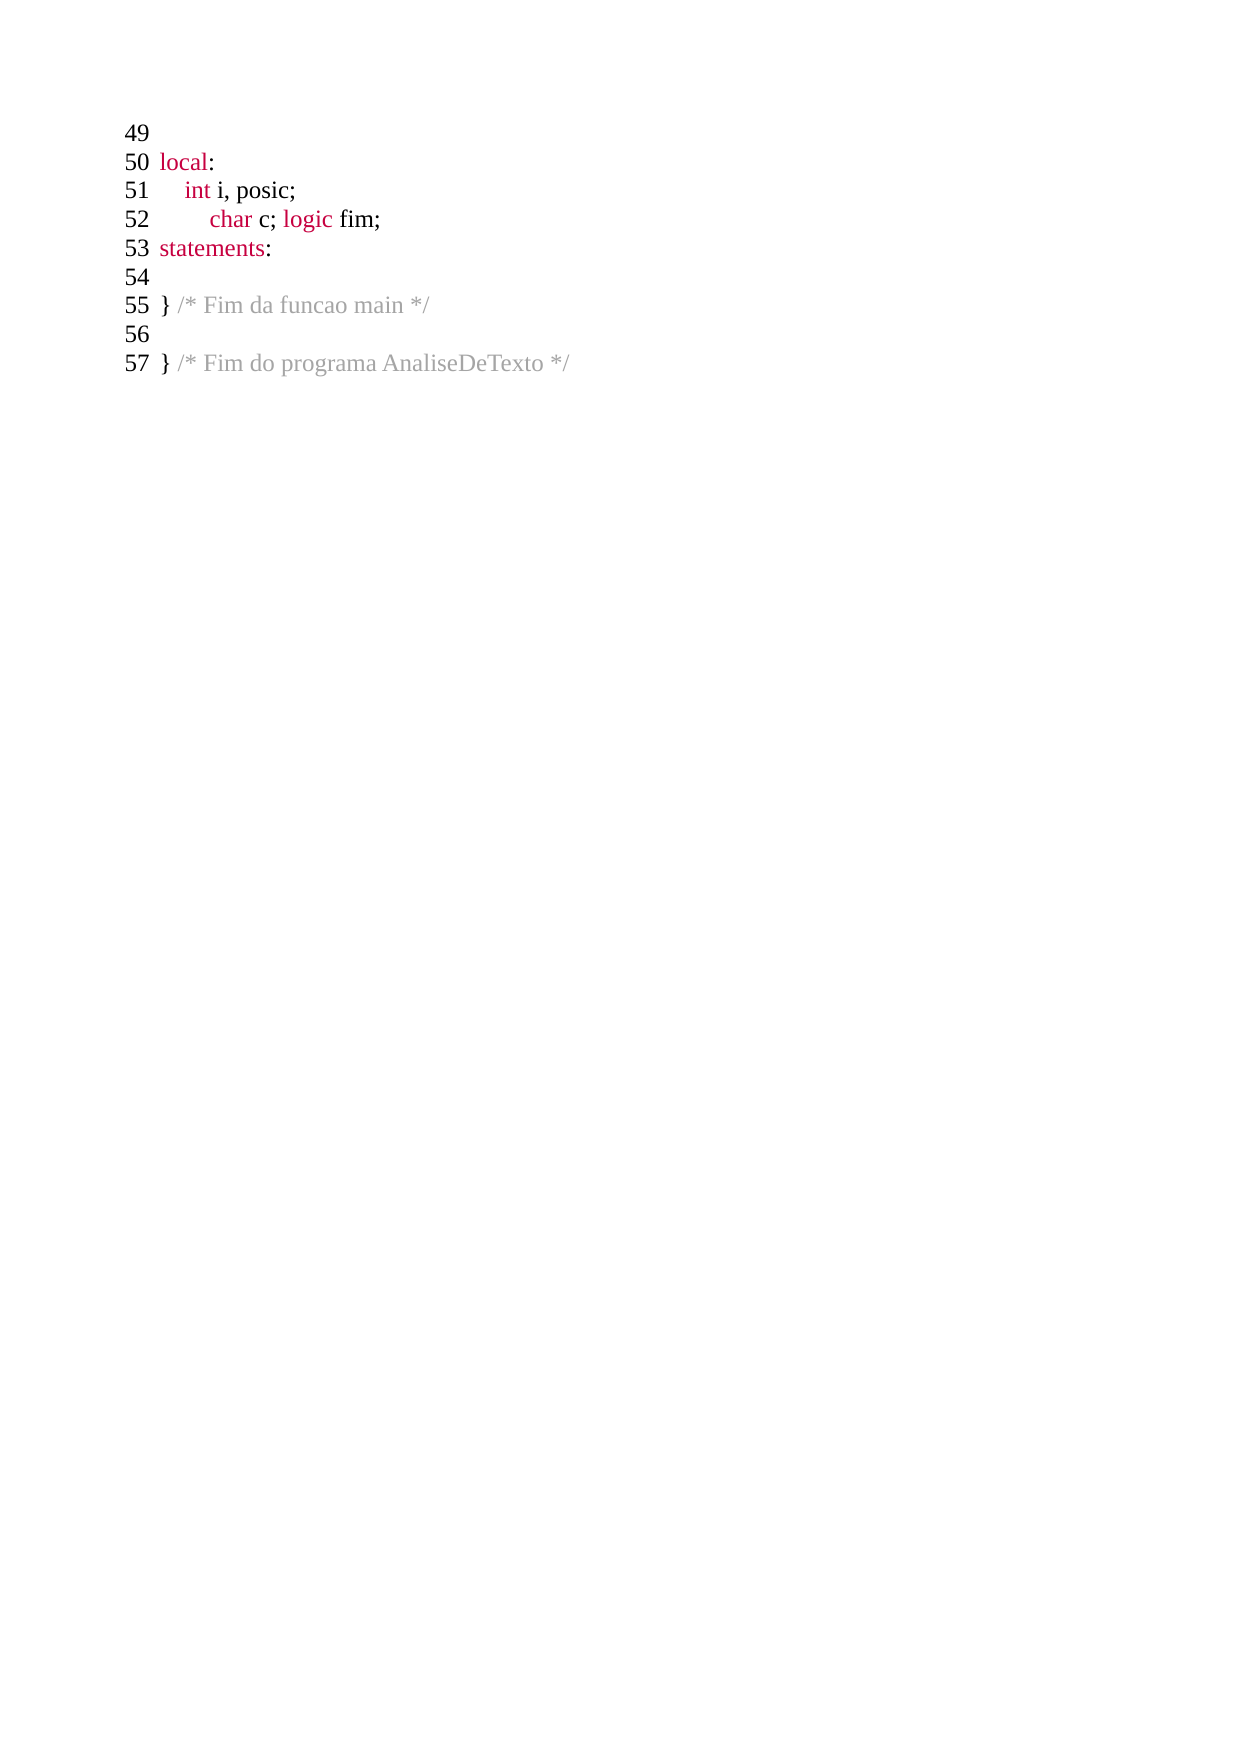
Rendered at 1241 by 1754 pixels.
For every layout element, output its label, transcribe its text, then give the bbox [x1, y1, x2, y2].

table_cell 51 [118, 176, 159, 204]
table_cell char c; logic fim; [159, 204, 1122, 233]
table_cell local: [159, 147, 1122, 176]
table_cell 53 [118, 233, 159, 262]
table_cell int i, posic; [159, 176, 1122, 204]
table_cell 52 [118, 204, 159, 233]
table_cell 57 [118, 348, 159, 377]
table_cell 56 [118, 319, 159, 348]
table_cell 50 [118, 147, 159, 176]
table_cell } /* Fim do programa AnaliseDeTexto */ [159, 348, 1122, 377]
table_cell } /* Fim da funcao main */ [159, 291, 1122, 319]
table_cell [159, 319, 1122, 348]
table_cell [159, 262, 1122, 291]
table_cell 55 [118, 291, 159, 319]
table_cell 54 [118, 262, 159, 291]
table_cell [159, 118, 1122, 147]
table_cell statements: [159, 233, 1122, 262]
table_cell 49 [118, 118, 159, 147]
